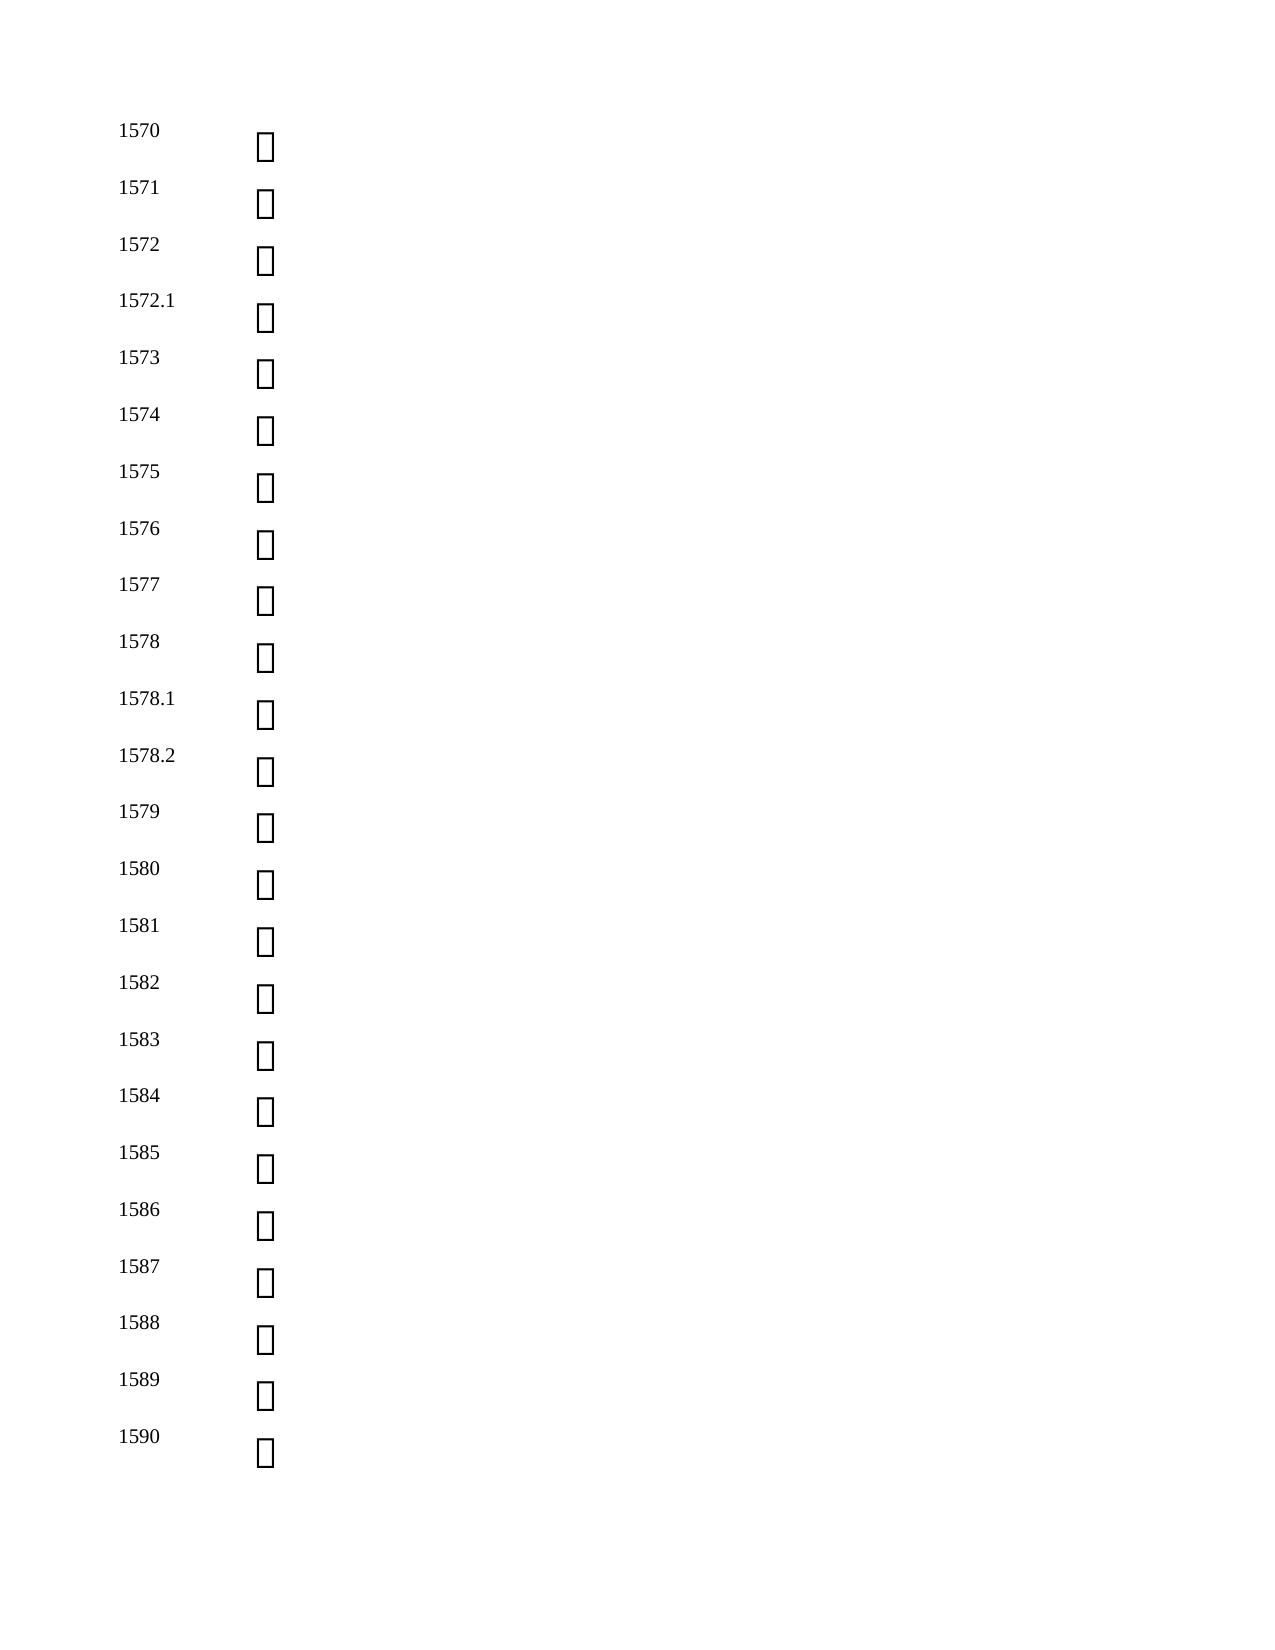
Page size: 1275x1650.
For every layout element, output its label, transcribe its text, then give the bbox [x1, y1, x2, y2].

table_cell 𒲱 [253, 1083, 466, 1140]
table_cell 𒲠 [253, 118, 466, 175]
table_cell 1576 [118, 516, 253, 572]
table_cell 𒲵 [253, 1310, 466, 1367]
table_cell 𒲭 [253, 856, 466, 913]
table_cell 𒲪 [253, 686, 466, 743]
table_cell 1572.1 [118, 289, 253, 345]
table_cell 1573 [118, 345, 253, 402]
table_cell 1590 [118, 1424, 253, 1481]
table_cell 1588 [118, 1310, 253, 1367]
table_cell 𒲢 [253, 232, 466, 288]
table_cell 𒲯 [253, 970, 466, 1026]
table_cell 𒲶 [253, 1367, 466, 1424]
table_cell 𒲦 [253, 459, 466, 516]
table_cell 𒲧 [253, 516, 466, 572]
table_cell 𒲩 [253, 629, 466, 686]
table_cell 𒲮 [253, 913, 466, 970]
table_cell 1585 [118, 1140, 253, 1197]
table_cell 1582 [118, 970, 253, 1026]
table_cell 𒲳 [253, 1197, 466, 1253]
table_cell 𒲫 [253, 743, 466, 799]
table_cell 1589 [118, 1367, 253, 1424]
table_cell 𒲰 [253, 1026, 466, 1083]
table_cell 1574 [118, 402, 253, 459]
table_cell 𒲣 [253, 289, 466, 345]
table_cell 1572 [118, 232, 253, 288]
table_cell 1579 [118, 799, 253, 856]
table_cell 𒲷 [253, 1424, 466, 1481]
table_cell 𒲬 [253, 799, 466, 856]
table_cell 𒲡 [253, 175, 466, 232]
table_cell 1586 [118, 1197, 253, 1253]
table_cell 1580 [118, 856, 253, 913]
table_cell 1578.1 [118, 686, 253, 743]
table_cell 1577 [118, 572, 253, 629]
table_cell 1578 [118, 629, 253, 686]
table_cell 1578.2 [118, 743, 253, 799]
table_cell 1581 [118, 913, 253, 970]
table_cell 𒲤 [253, 345, 466, 402]
table_cell 𒲥 [253, 402, 466, 459]
table_cell 𒲲 [253, 1140, 466, 1197]
table_cell 𒲴 [253, 1254, 466, 1310]
table_cell 1571 [118, 175, 253, 232]
table_cell 1587 [118, 1254, 253, 1310]
table_cell 1570 [118, 118, 253, 175]
table_cell 1575 [118, 459, 253, 516]
table_cell 1583 [118, 1026, 253, 1083]
table_cell 1584 [118, 1083, 253, 1140]
table_cell 𒲨 [253, 572, 466, 629]
